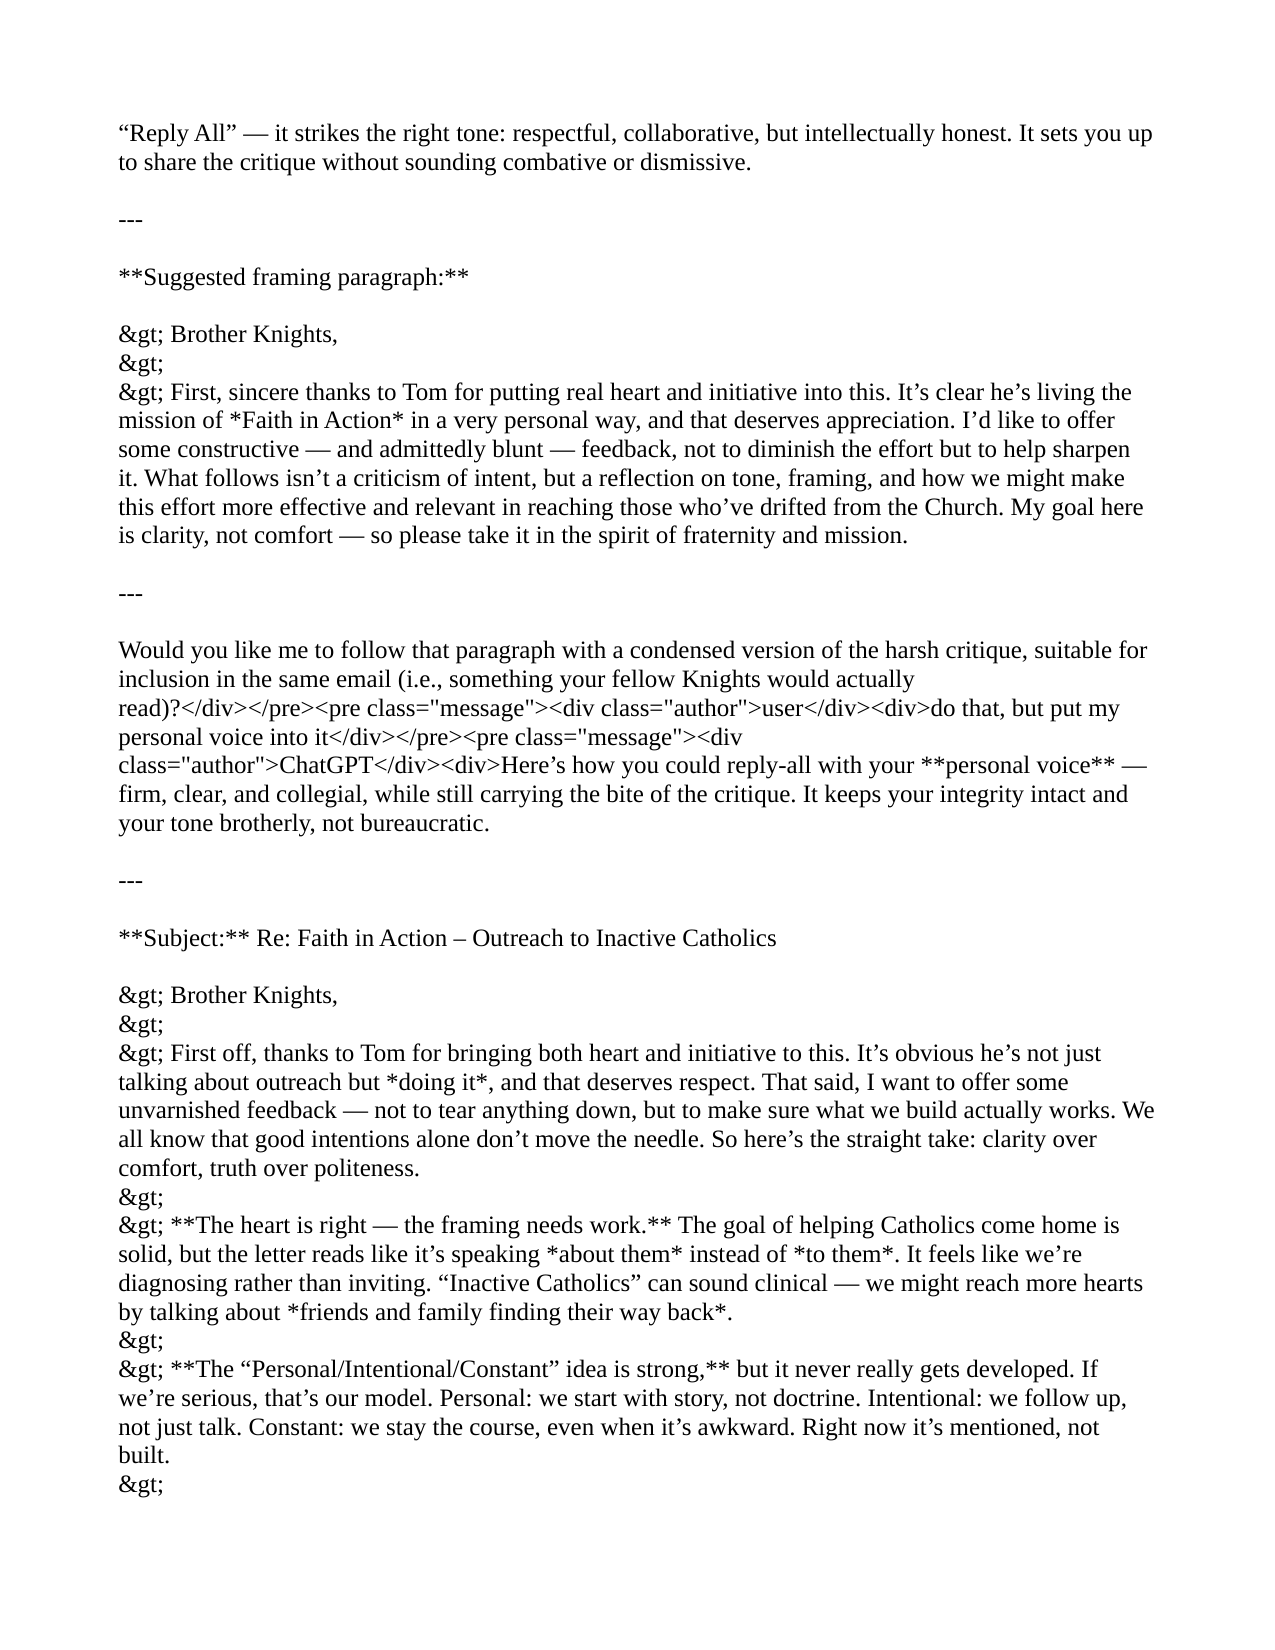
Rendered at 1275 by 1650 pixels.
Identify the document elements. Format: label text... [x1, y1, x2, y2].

text Would you like me to follow that paragraph with a condensed version of the harsh critique, suitable for inclusion in the same email (i.e., something your fellow Knights would actually read)?</div></pre><pre class="message"><div class="author">user</div><div>do that, but put my personal voice into it</div></pre><pre class="message"><div class="author">ChatGPT</div><div>Here’s how you could reply-all with your **personal voice** — firm, clear, and collegial, while still carrying the bite of the critique. It keeps your integrity intact and your tone brotherly, not bureaucratic. [118, 636, 1157, 837]
text “Reply All” — it strikes the right tone: respectful, collaborative, but intellectually honest. It sets you up to share the critique without sounding combative or dismissive. [118, 118, 1157, 176]
text --- [118, 204, 1157, 233]
text &gt; Brother Knights, [118, 981, 1157, 1009]
text --- [118, 578, 1157, 607]
text &gt; [118, 1469, 1157, 1498]
text &gt; **The heart is right — the framing needs work.** The goal of helping Catholics come home is solid, but the letter reads like it’s speaking *about them* instead of *to them*. It feels like we’re diagnosing rather than inviting. “Inactive Catholics” can sound clinical — we might reach more hearts by talking about *friends and family finding their way back*. [118, 1211, 1157, 1326]
text &gt; [118, 1182, 1157, 1211]
text **Suggested framing paragraph:** [118, 262, 1157, 291]
text &gt; First, sincere thanks to Tom for putting real heart and initiative into this. It’s clear he’s living the mission of *Faith in Action* in a very personal way, and that deserves appreciation. I’d like to offer some constructive — and admittedly blunt — feedback, not to diminish the effort but to help sharpen it. What follows isn’t a criticism of intent, but a reflection on tone, framing, and how we might make this effort more effective and relevant in reaching those who’ve drifted from the Church. My goal here is clarity, not comfort — so please take it in the spirit of fraternity and mission. [118, 377, 1157, 549]
text **Subject:** Re: Faith in Action – Outreach to Inactive Catholics [118, 923, 1157, 952]
text &gt; Brother Knights, [118, 319, 1157, 348]
text &gt; [118, 1326, 1157, 1354]
text &gt; First off, thanks to Tom for bringing both heart and initiative to this. It’s obvious he’s not just talking about outreach but *doing it*, and that deserves respect. That said, I want to offer some unvarnished feedback — not to tear anything down, but to make sure what we build actually works. We all know that good intentions alone don’t move the needle. So here’s the straight take: clarity over comfort, truth over politeness. [118, 1038, 1157, 1182]
text --- [118, 866, 1157, 894]
text &gt; **The “Personal/Intentional/Constant” idea is strong,** but it never really gets developed. If we’re serious, that’s our model. Personal: we start with story, not doctrine. Intentional: we follow up, not just talk. Constant: we stay the course, even when it’s awkward. Right now it’s mentioned, not built. [118, 1354, 1157, 1469]
text &gt; [118, 348, 1157, 377]
text &gt; [118, 1009, 1157, 1038]
